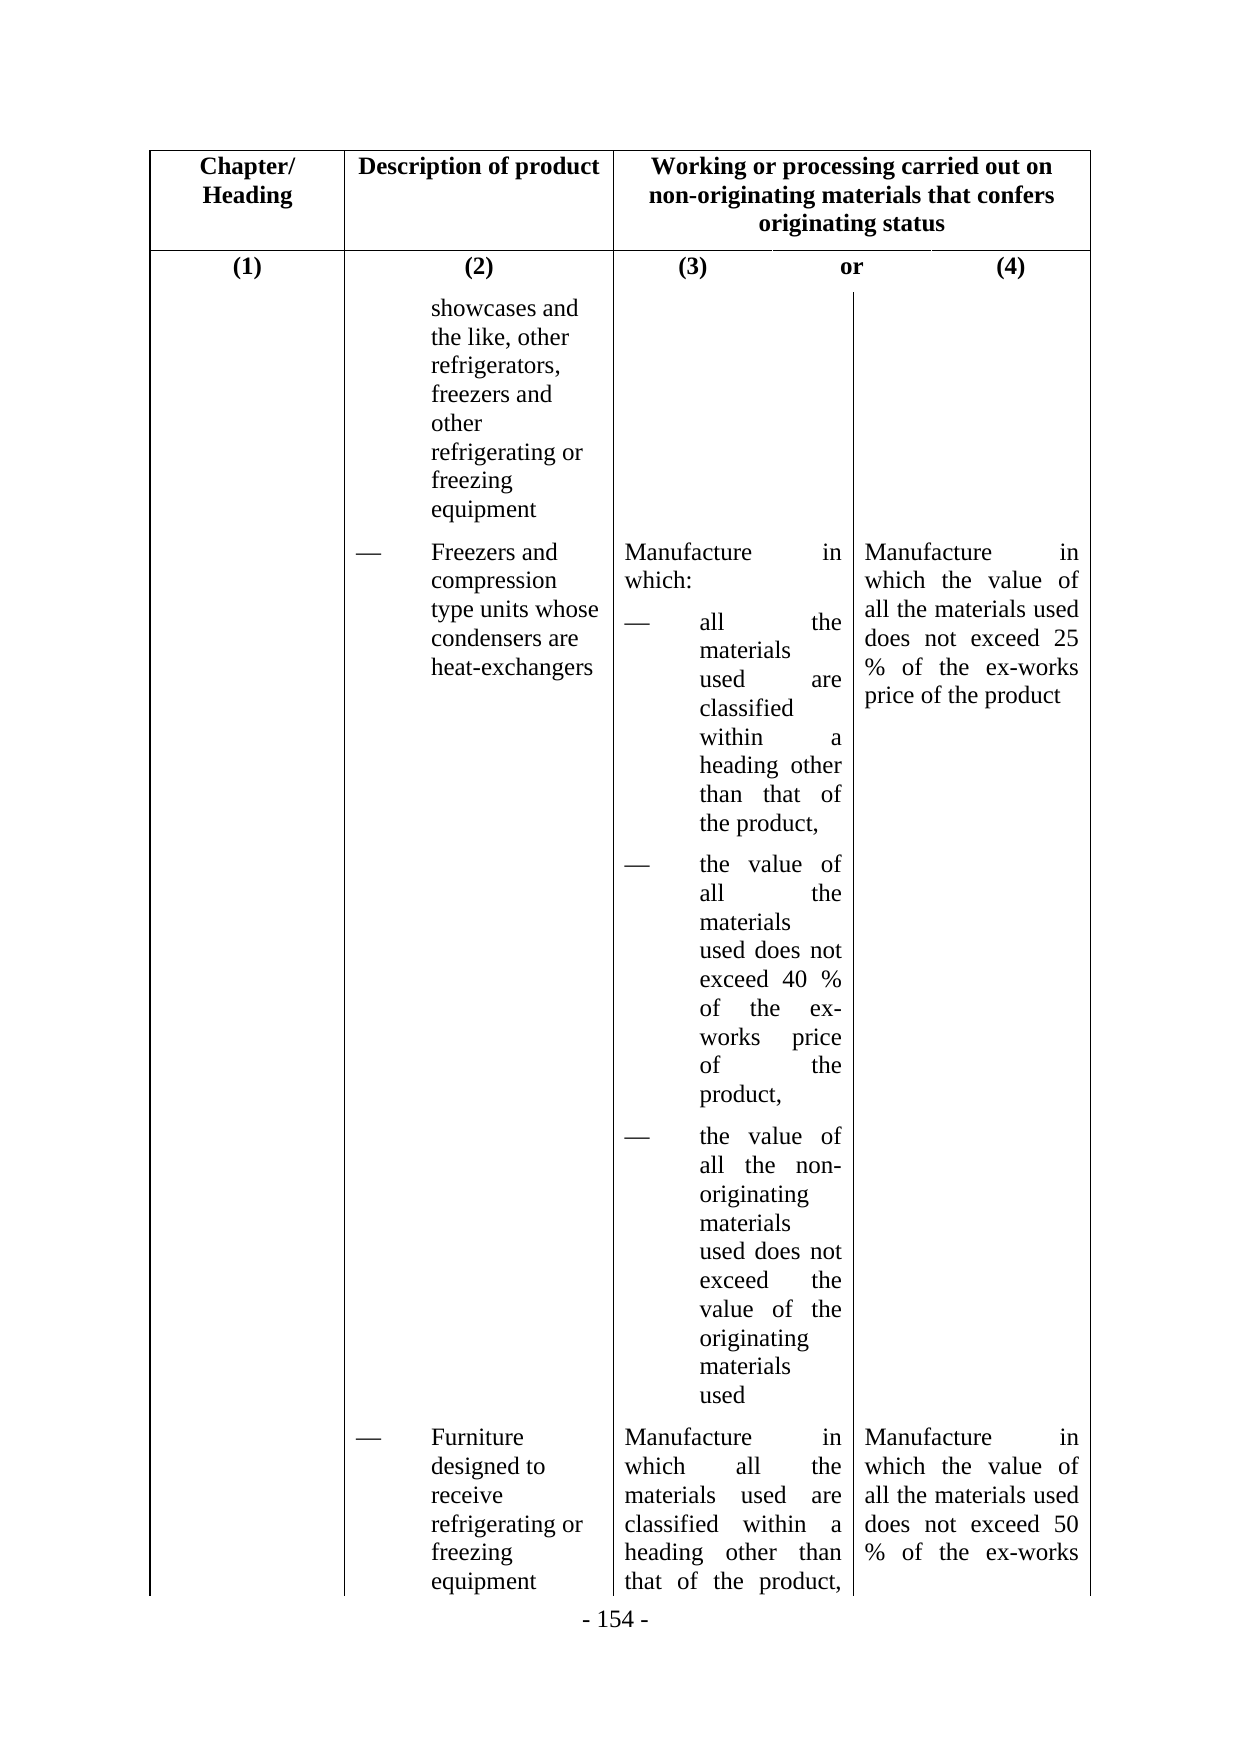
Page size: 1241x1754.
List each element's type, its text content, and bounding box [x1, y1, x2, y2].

table_cell [151, 537, 344, 1120]
table_cell — the value of all the non-originating materials used does not exceed the value of the originating materials used [614, 1121, 853, 1421]
table_cell [151, 1423, 344, 1595]
table_cell Manufacture in which the value of all the materials used does not exceed 25 % of the ex-works price of the product [854, 537, 1090, 1120]
table_header Working or processing carried out on non-originating materials that confers originating status [614, 151, 1090, 250]
table_cell Manufacture in which: — all the materials used are classified within a heading other than that of the product, — the value of all the materials used does not exceed 40 % of the ex-works price of the product, [614, 537, 853, 1120]
table_header Description of product [345, 151, 613, 250]
table_cell — Freezers and compression type units whose condensers are heat-exchangers [345, 537, 613, 1120]
table_cell [614, 293, 853, 536]
table_cell [854, 293, 1090, 536]
table_cell (1) [151, 251, 344, 292]
table_cell (3) [614, 251, 772, 292]
table_cell [345, 1121, 613, 1421]
table_cell Manufacture in which the value of all the materials used does not exceed 50 % of the ex-works [854, 1423, 1090, 1595]
table_cell [151, 1121, 344, 1421]
table_cell [854, 1121, 1090, 1421]
table_header Chapter/Heading [151, 151, 344, 250]
table_cell Manufacture in which all the materials used are classified within a heading other than that of the product, [614, 1423, 853, 1595]
table_cell showcases and the like, other refrigerators, freezers and other refrigerating or freezing equipment [345, 293, 613, 536]
table_cell or [773, 251, 931, 292]
table_cell (2) [345, 251, 613, 292]
table_cell [151, 293, 344, 536]
table_cell — Furniture designed to receive refrigerating or freezing equipment [345, 1423, 613, 1595]
table_cell (4) [932, 251, 1090, 292]
